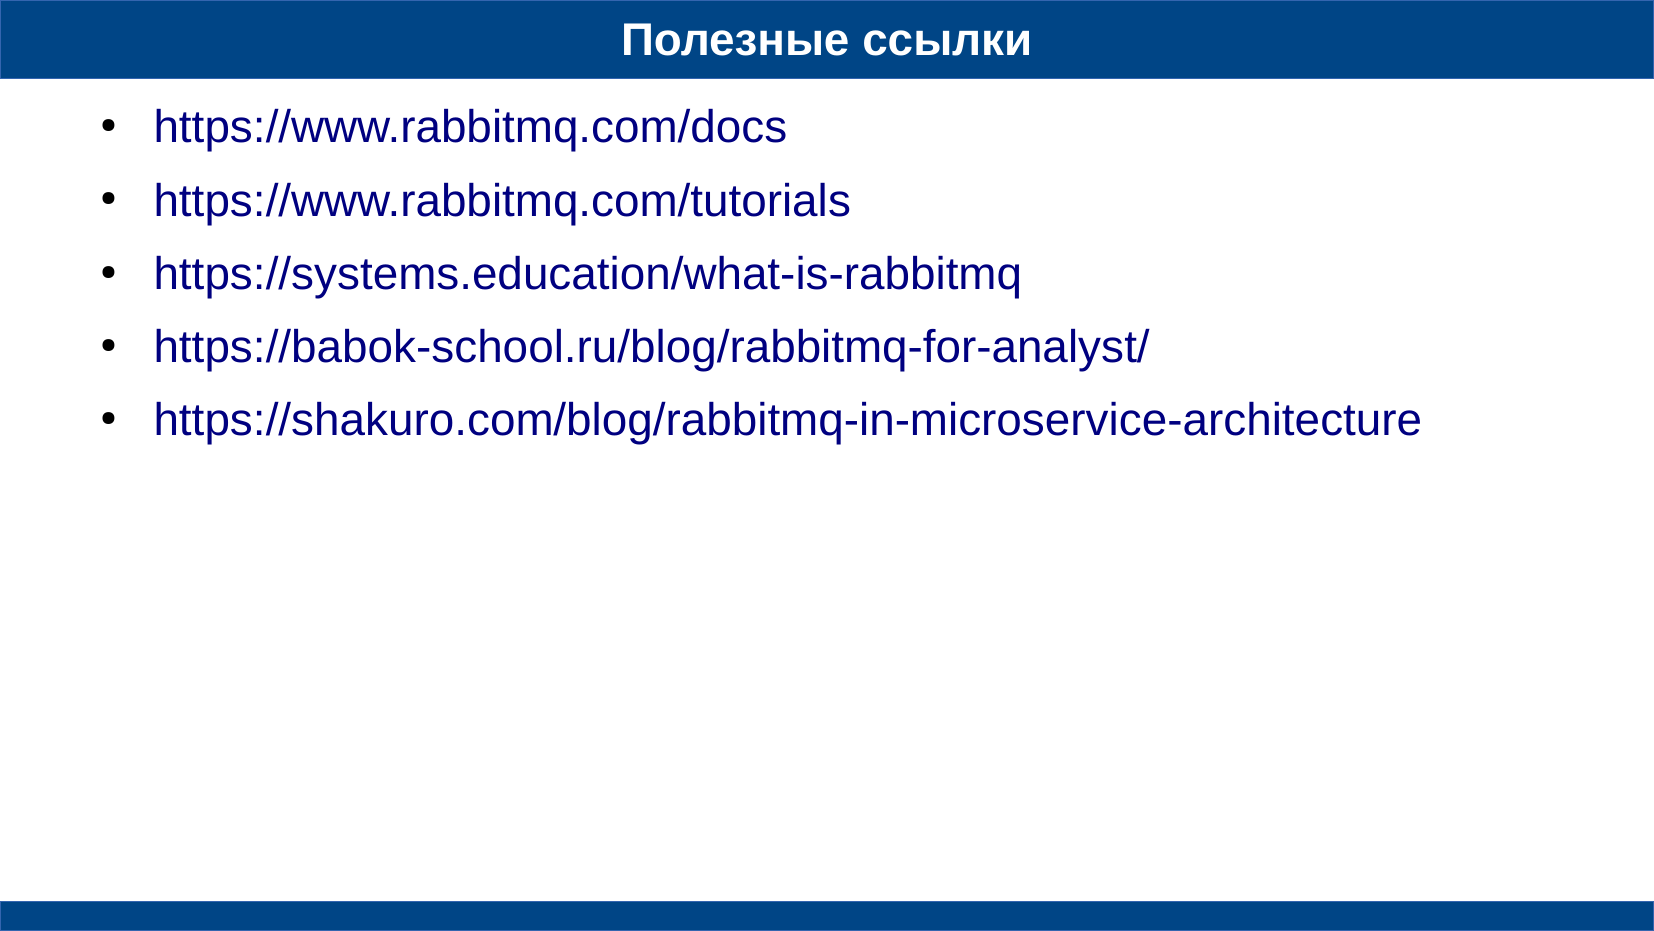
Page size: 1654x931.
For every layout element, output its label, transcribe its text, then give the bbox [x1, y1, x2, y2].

title Полезные ссылки [0, 0, 1654, 79]
list https://www.rabbitmq.com/docs https://www.rabbitmq.com/tutorials https://systems.education/what-is-rabbitmq https://babok-school.ru/blog/rabbitmq-for-analyst/ https://shakuro.com/blog/rabbitmq-in-microservice-architecture [82, 101, 1571, 641]
